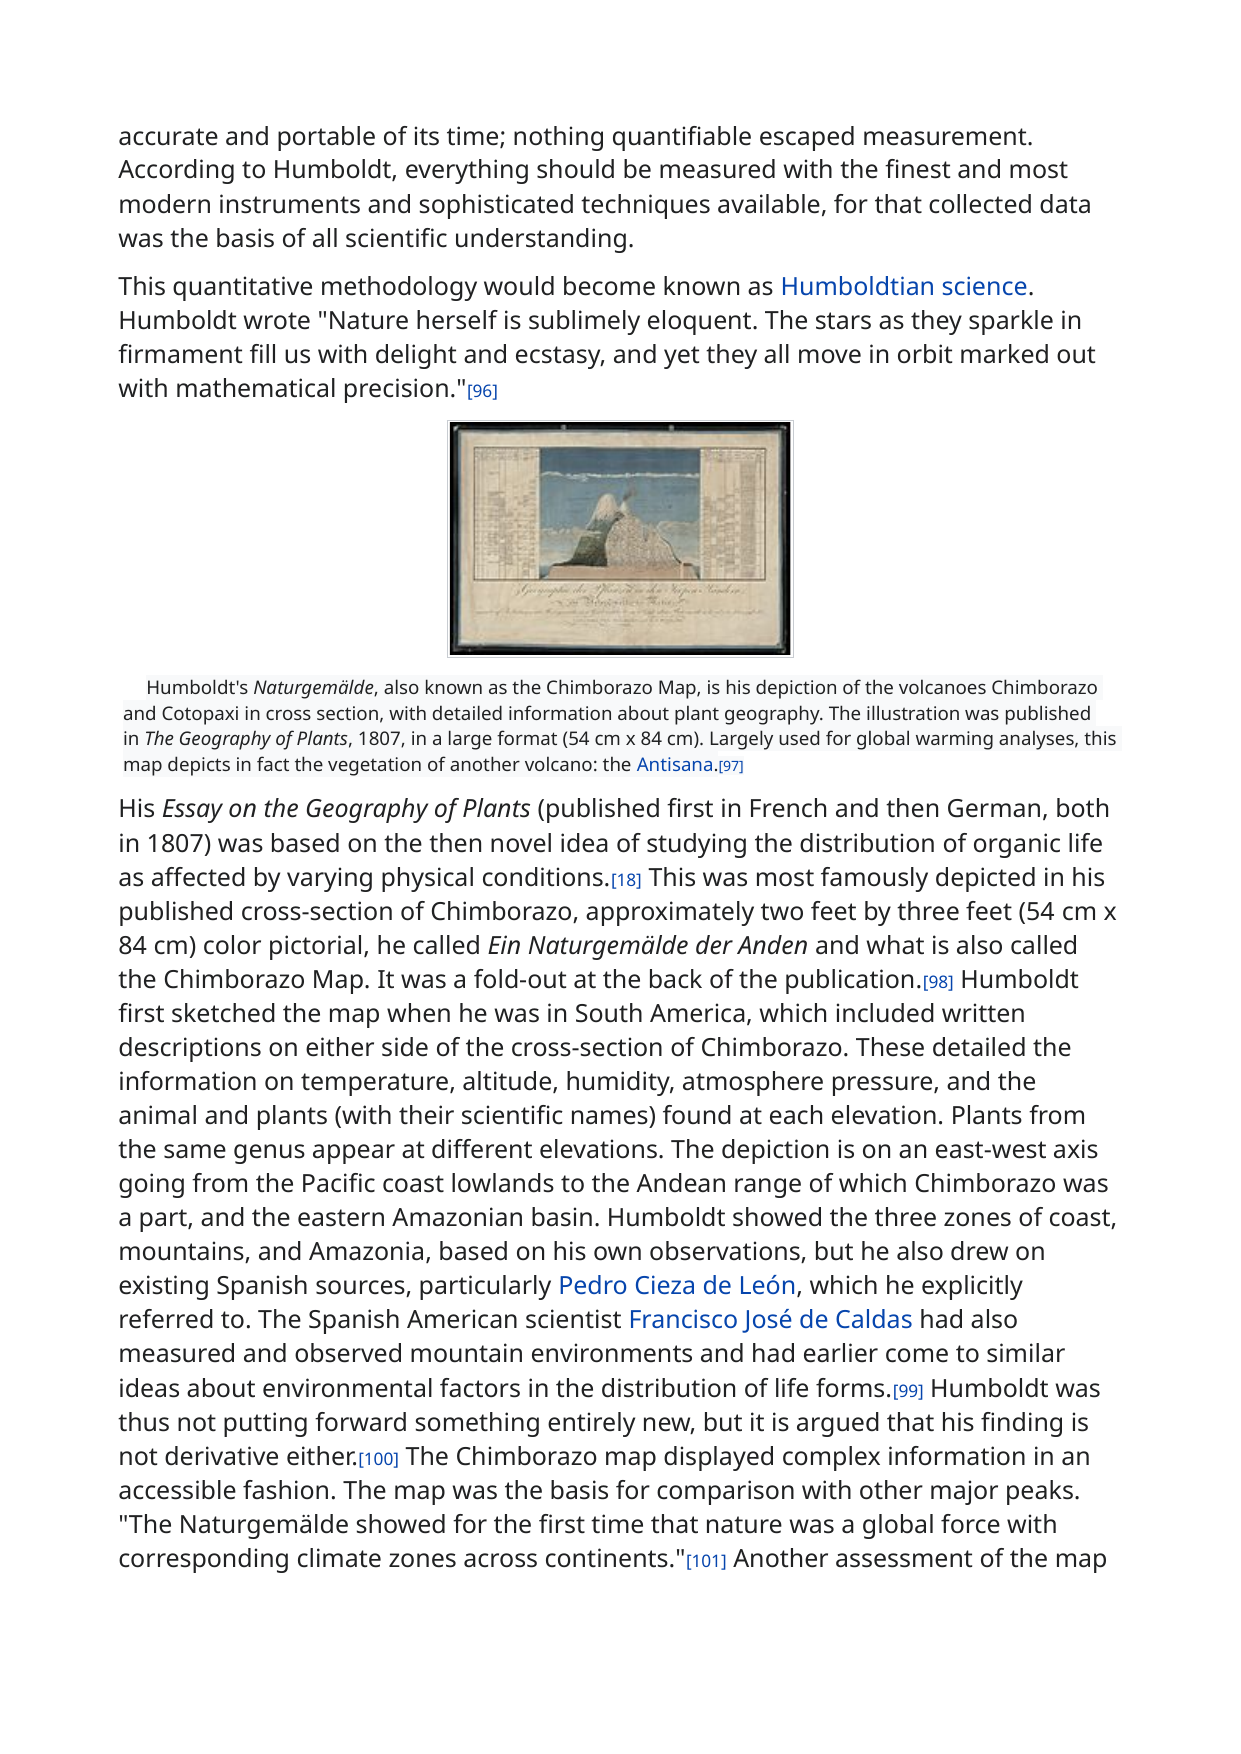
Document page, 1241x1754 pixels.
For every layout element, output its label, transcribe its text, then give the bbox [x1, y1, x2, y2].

text His Essay on the Geography of Plants (published first in French and then German, both in 1807) was based on the then novel idea of studying the distribution of organic life as affected by varying physical conditions.[18] This was most famously depicted in his published cross-section of Chimborazo, approximately two feet by three feet (54 cm x 84 cm) color pictorial, he called Ein Naturgemälde der Anden and what is also called the Chimborazo Map. It was a fold-out at the back of the publication.[98] Humboldt first sketched the map when he was in South America, which included written descriptions on either side of the cross-section of Chimborazo. These detailed the information on temperature, altitude, humidity, atmosphere pressure, and the animal and plants (with their scientific names) found at each elevation. Plants from the same genus appear at different elevations. The depiction is on an east-west axis going from the Pacific coast lowlands to the Andean range of which Chimborazo was a part, and the eastern Amazonian basin. Humboldt showed the three zones of coast, mountains, and Amazonia, based on his own observations, but he also drew on existing Spanish sources, particularly Pedro Cieza de León, which he explicitly referred to. The Spanish American scientist Francisco José de Caldas had also measured and observed mountain environments and had earlier come to similar ideas about environmental factors in the distribution of life forms.[99] Humboldt was thus not putting forward something entirely new, but it is argued that his finding is not derivative either.[100] The Chimborazo map displayed complex information in an accessible fashion. The map was the basis for comparison with other major peaks. "The Naturgemälde showed for the first time that nature was a global force with corresponding climate zones across continents."[101] Another assessment of the map [118, 791, 1122, 1574]
text Humboldt's Naturgemälde, also known as the Chimborazo Map, is his depiction of the volcanoes Chimborazo and Cotopaxi in cross section, with detailed information about plant geography. The illustration was published in The Geography of Plants, 1807, in a large format (54 cm x 84 cm). Largely used for global warming analyses, this map depicts in fact the vegetation of another volcano: the Antisana.[97] [123, 674, 1122, 777]
text This quantitative methodology would become known as Humboldtian science. Humboldt wrote "Nature herself is sublimely eloquent. The stars as they sparkle in firmament fill us with delight and ecstasy, and yet they all move in orbit marked out with mathematical precision."[96] [118, 269, 1122, 405]
text accurate and portable of its time; nothing quantifiable escaped measurement. According to Humboldt, everything should be measured with the finest and most modern instruments and sophisticated techniques available, for that collected data was the basis of all scientific understanding. [118, 118, 1122, 254]
picture [449, 422, 791, 655]
